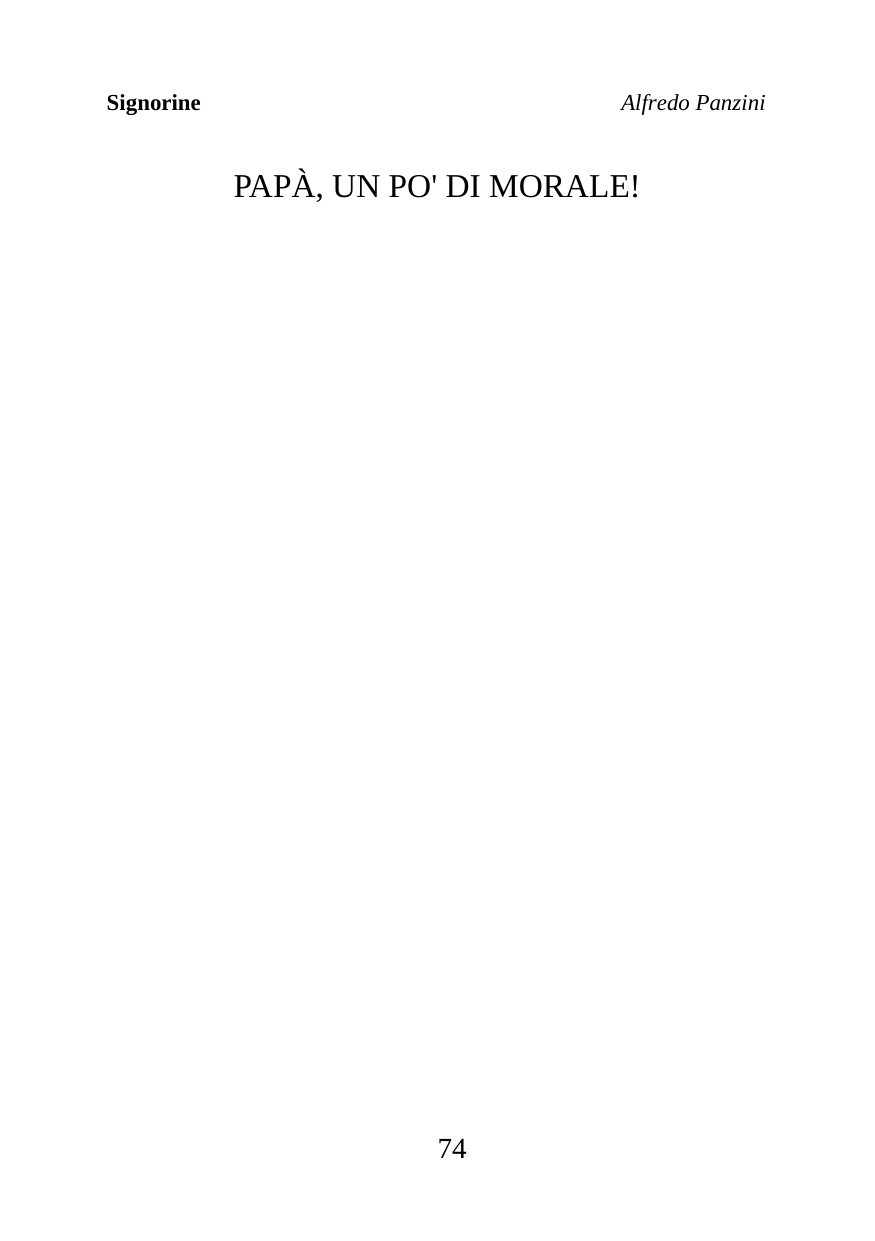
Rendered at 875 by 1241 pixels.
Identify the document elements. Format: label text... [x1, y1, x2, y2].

subtitle PAPÀ, UN PO' DI MORALE! [106, 166, 768, 205]
